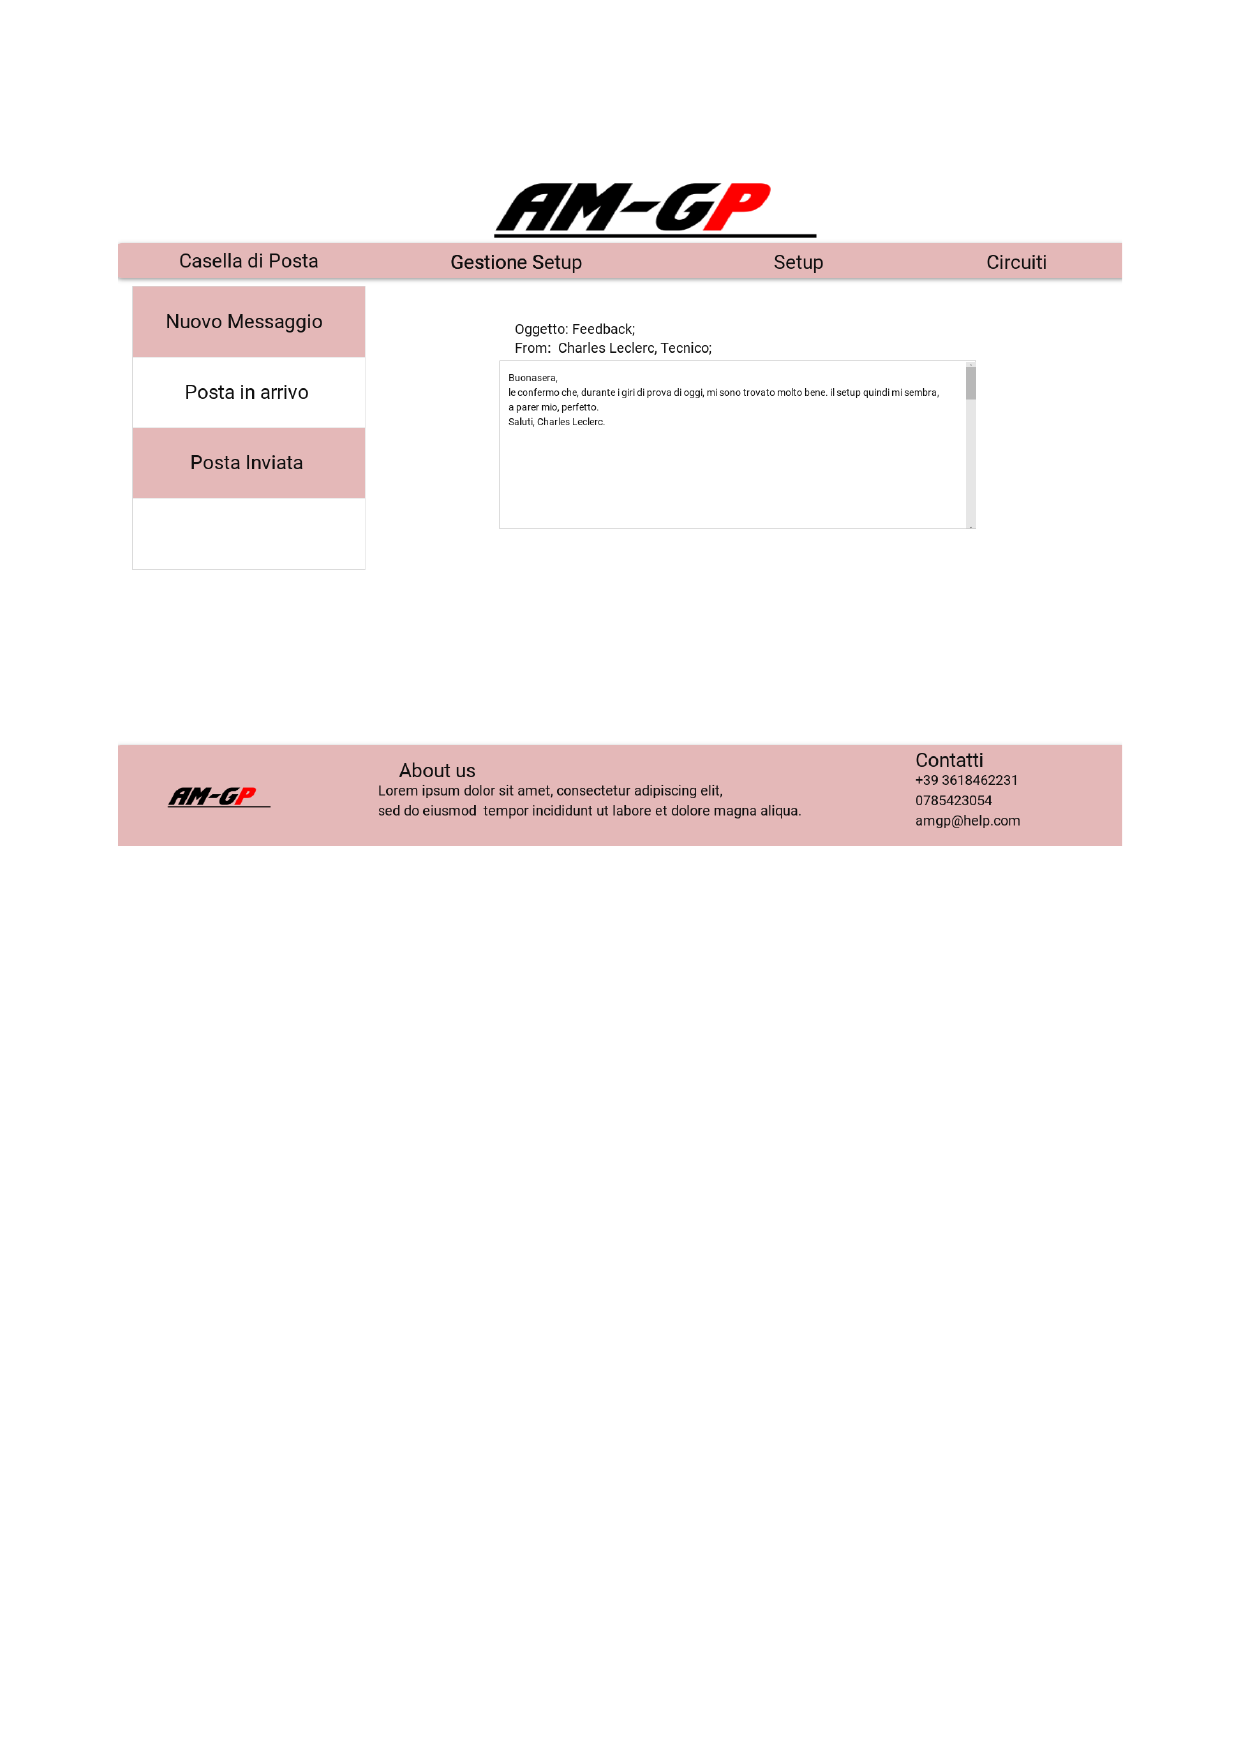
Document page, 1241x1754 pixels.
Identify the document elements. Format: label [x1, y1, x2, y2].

picture [118, 131, 1123, 846]
